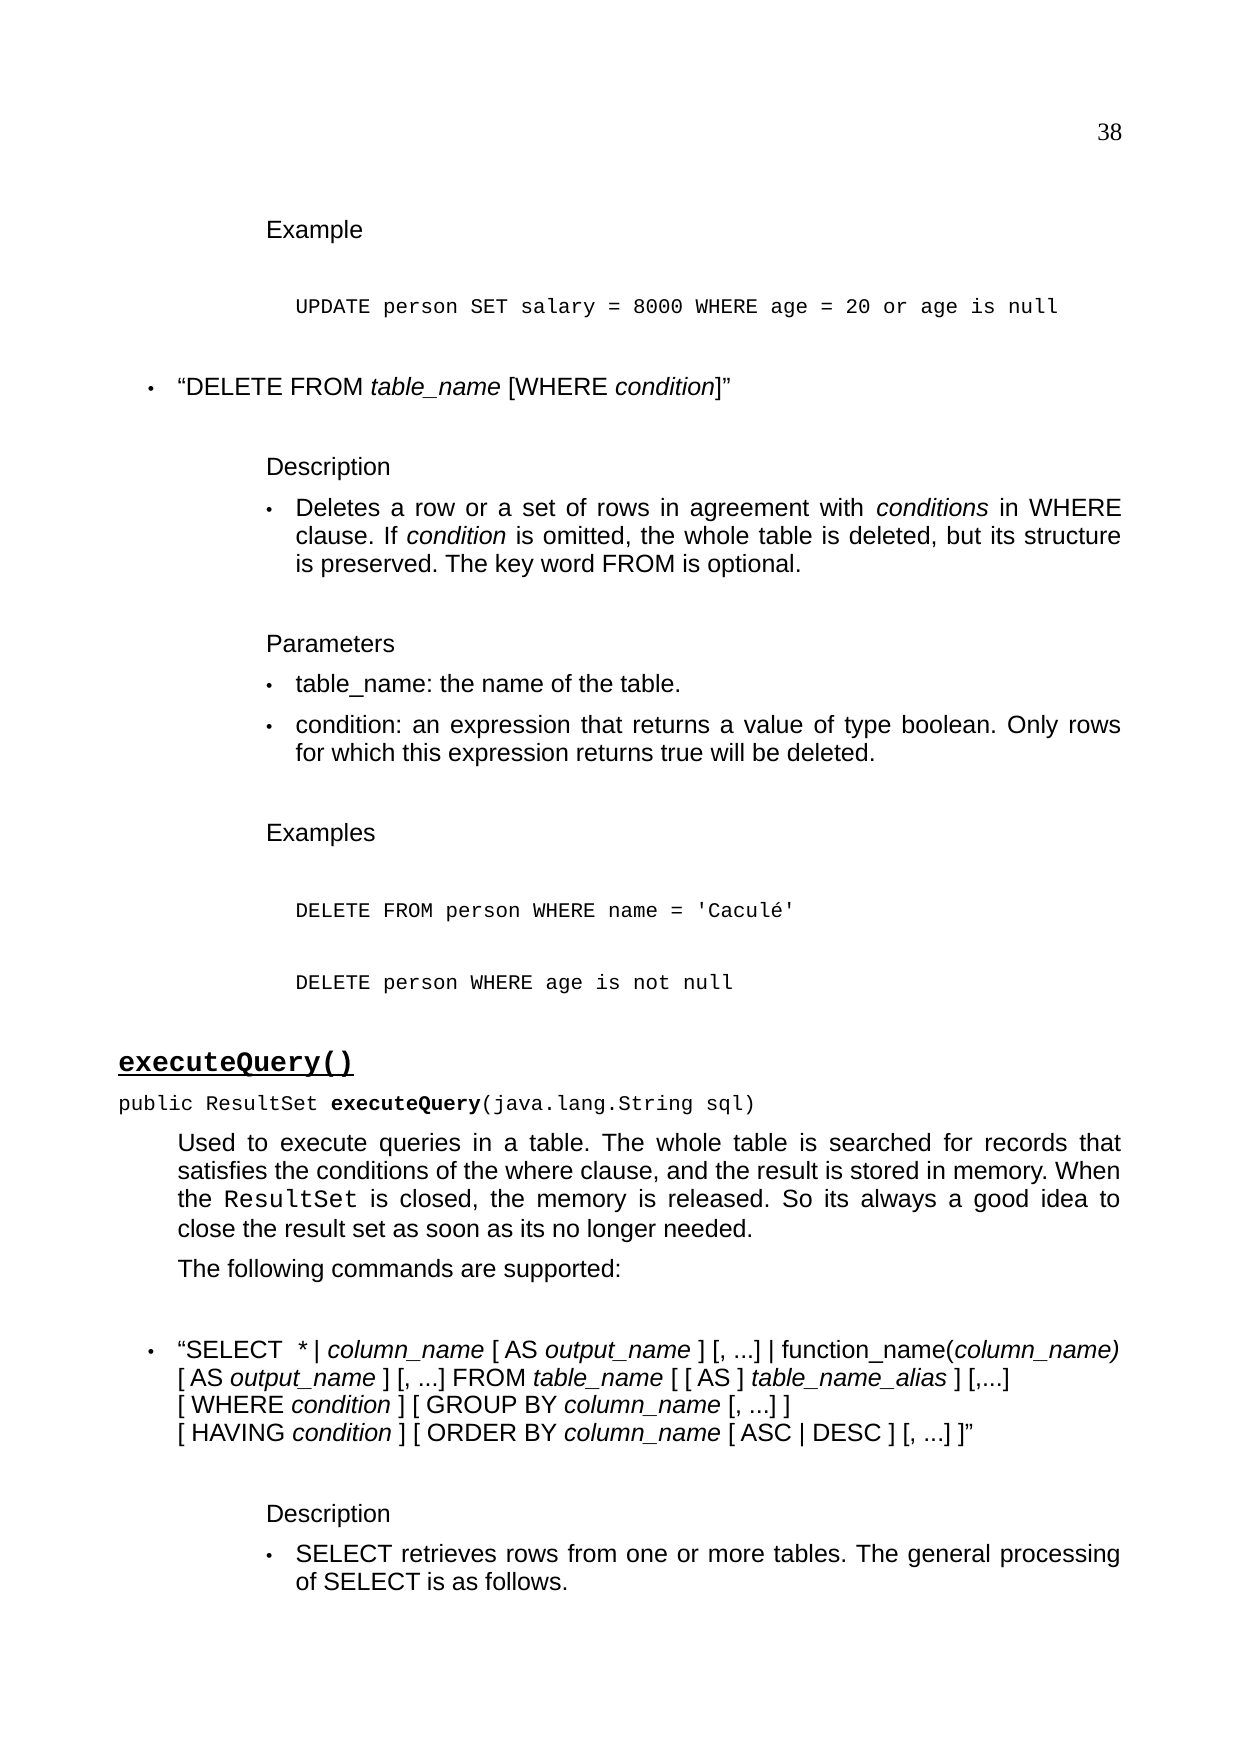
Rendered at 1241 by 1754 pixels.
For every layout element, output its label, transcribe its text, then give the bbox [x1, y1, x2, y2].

text public ResultSet executeQuery(java.lang.String sql) [118, 1092, 1122, 1116]
list The following commands are supported: [177, 1255, 1122, 1283]
list Parameters [236, 630, 1122, 658]
subtitle executeQuery() [118, 1048, 1122, 1080]
list Examples [236, 819, 1122, 847]
list UPDATE person SET salary = 8000 WHERE age = 20 or age is null [266, 296, 1122, 320]
list “SELECT * | column_name [ AS output_name ] [, ...] | function_name(column_name) [ AS output_name ] [, ...] FROM table_name [ [ AS ] table_name_alias ] [,...] [ WHERE condition ] [ GROUP BY column_name [, ...] ] [ HAVING condition ] [ ORDER BY column_name [ ASC | DESC ] [, ...] ]” [148, 1335, 1122, 1447]
list DELETE FROM person WHERE name = 'Caculé' [266, 900, 1122, 923]
list SELECT retrieves rows from one or more tables. The general processing of SELECT is as follows. [266, 1540, 1122, 1596]
list Deletes a row or a set of rows in agreement with conditions in WHERE clause. If condition is omitted, the whole table is deleted, but its structure is preserved. The key word FROM is optional. [266, 493, 1122, 577]
list “DELETE FROM table_name [WHERE condition]” [148, 373, 1122, 401]
list condition: an expression that returns a value of type boolean. Only rows for which this expression returns true will be deleted. [266, 711, 1122, 766]
list Description [236, 453, 1122, 481]
list Description [236, 1500, 1122, 1528]
list table_name: the name of the table. [266, 670, 1122, 698]
list DELETE person WHERE age is not null [266, 972, 1122, 996]
list Example [236, 216, 1122, 243]
list Used to execute queries in a table. The whole table is searched for records that satisfies the conditions of the where clause, and the result is stored in memory. When the ResultSet is closed, the memory is released. So its always a good idea to close the result set as soon as its no longer needed. [177, 1128, 1122, 1242]
